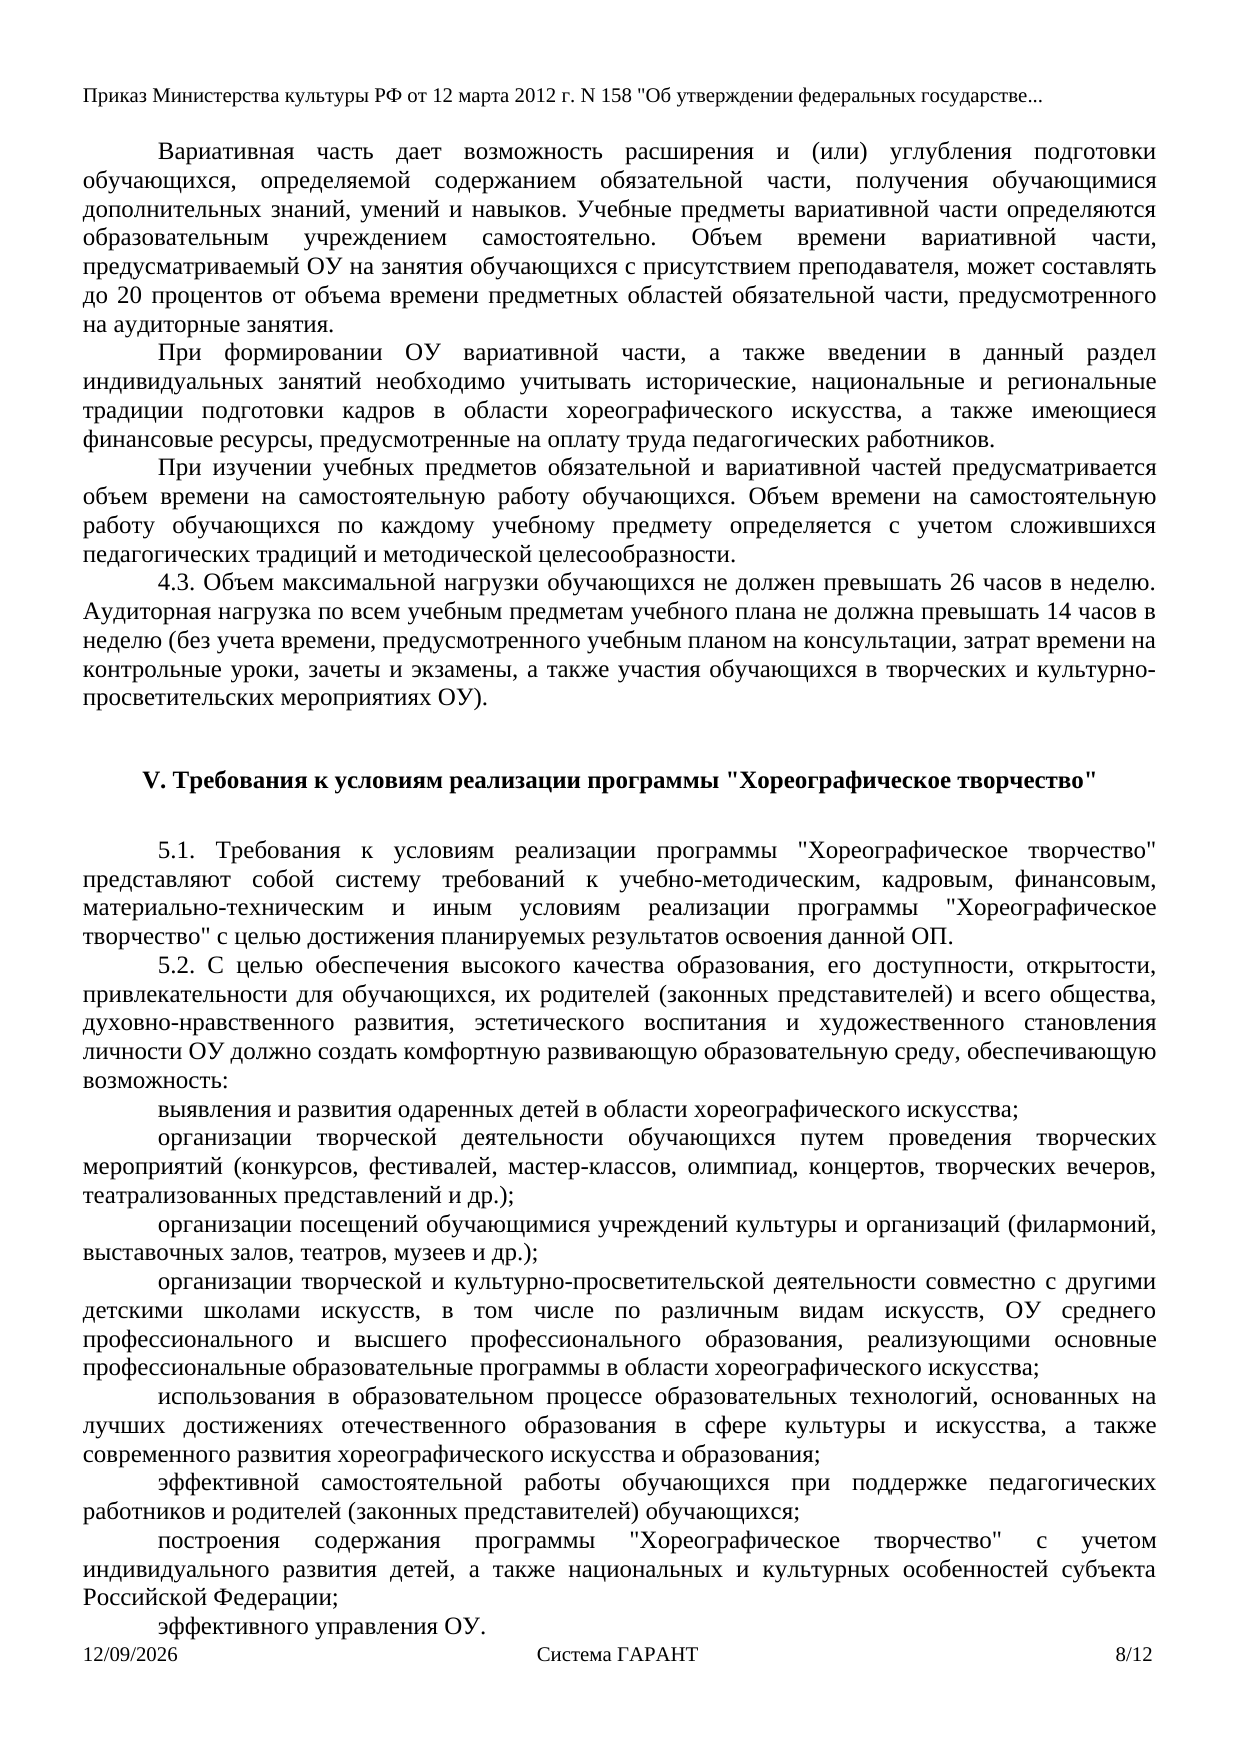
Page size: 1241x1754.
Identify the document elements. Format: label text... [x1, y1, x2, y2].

text построения содержания программы "Хореографическое творчество" с учетом индивидуального развития детей, а также национальных и культурных особенностей субъекта Российской Федерации; [83, 1525, 1157, 1611]
text выявления и развития одаренных детей в области хореографического искусства; [83, 1094, 1157, 1122]
text При изучении учебных предметов обязательной и вариативной частей предусматривается объем времени на самостоятельную работу обучающихся. Объем времени на самостоятельную работу обучающихся по каждому учебному предмету определяется с учетом сложившихся педагогических традиций и методической целесообразности. [83, 452, 1157, 567]
text Вариативная часть дает возможность расширения и (или) углубления подготовки обучающихся, определяемой содержанием обязательной части, получения обучающимися дополнительных знаний, умений и навыков. Учебные предметы вариативной части определяются образовательным учреждением самостоятельно. Объем времени вариативной части, предусматриваемый ОУ на занятия обучающихся с присутствием преподавателя, может составлять до 20 процентов от объема времени предметных областей обязательной части, предусмотренного на аудиторные занятия. [83, 136, 1157, 337]
text эффективной самостоятельной работы обучающихся при поддержке педагогических работников и родителей (законных представителей) обучающихся; [83, 1467, 1157, 1525]
text 4.3. Объем максимальной нагрузки обучающихся не должен превышать 26 часов в неделю. Аудиторная нагрузка по всем учебным предметам учебного плана не должна превышать 14 часов в неделю (без учета времени, предусмотренного учебным планом на консультации, затрат времени на контрольные уроки, зачеты и экзамены, а также участия обучающихся в творческих и культурно-просветительских мероприятиях ОУ). [83, 567, 1157, 711]
text организации творческой и культурно-просветительской деятельности совместно с другими детскими школами искусств, в том числе по различным видам искусств, ОУ среднего профессионального и высшего профессионального образования, реализующими основные профессиональные образовательные программы в области хореографического искусства; [83, 1266, 1157, 1381]
subtitle V. Требования к условиям реализации программы "Хореографическое творчество" [83, 765, 1157, 794]
text эффективного управления ОУ. [83, 1611, 1157, 1640]
text использования в образовательном процессе образовательных технологий, основанных на лучших достижениях отечественного образования в сфере культуры и искусства, а также современного развития хореографического искусства и образования; [83, 1381, 1157, 1467]
text 5.1. Требования к условиям реализации программы "Хореографическое творчество" представляют собой систему требований к учебно-методическим, кадровым, финансовым, материально-техническим и иным условиям реализации программы "Хореографическое творчество" с целью достижения планируемых результатов освоения данной ОП. [83, 835, 1157, 950]
text организации посещений обучающимися учреждений культуры и организаций (филармоний, выставочных залов, театров, музеев и др.); [83, 1209, 1157, 1266]
text При формировании ОУ вариативной части, а также введении в данный раздел индивидуальных занятий необходимо учитывать исторические, национальные и региональные традиции подготовки кадров в области хореографического искусства, а также имеющиеся финансовые ресурсы, предусмотренные на оплату труда педагогических работников. [83, 337, 1157, 452]
text организации творческой деятельности обучающихся путем проведения творческих мероприятий (конкурсов, фестивалей, мастер-классов, олимпиад, концертов, творческих вечеров, театрализованных представлений и др.); [83, 1122, 1157, 1209]
text 5.2. С целью обеспечения высокого качества образования, его доступности, открытости, привлекательности для обучающихся, их родителей (законных представителей) и всего общества, духовно-нравственного развития, эстетического воспитания и художественного становления личности ОУ должно создать комфортную развивающую образовательную среду, обеспечивающую возможность: [83, 950, 1157, 1094]
